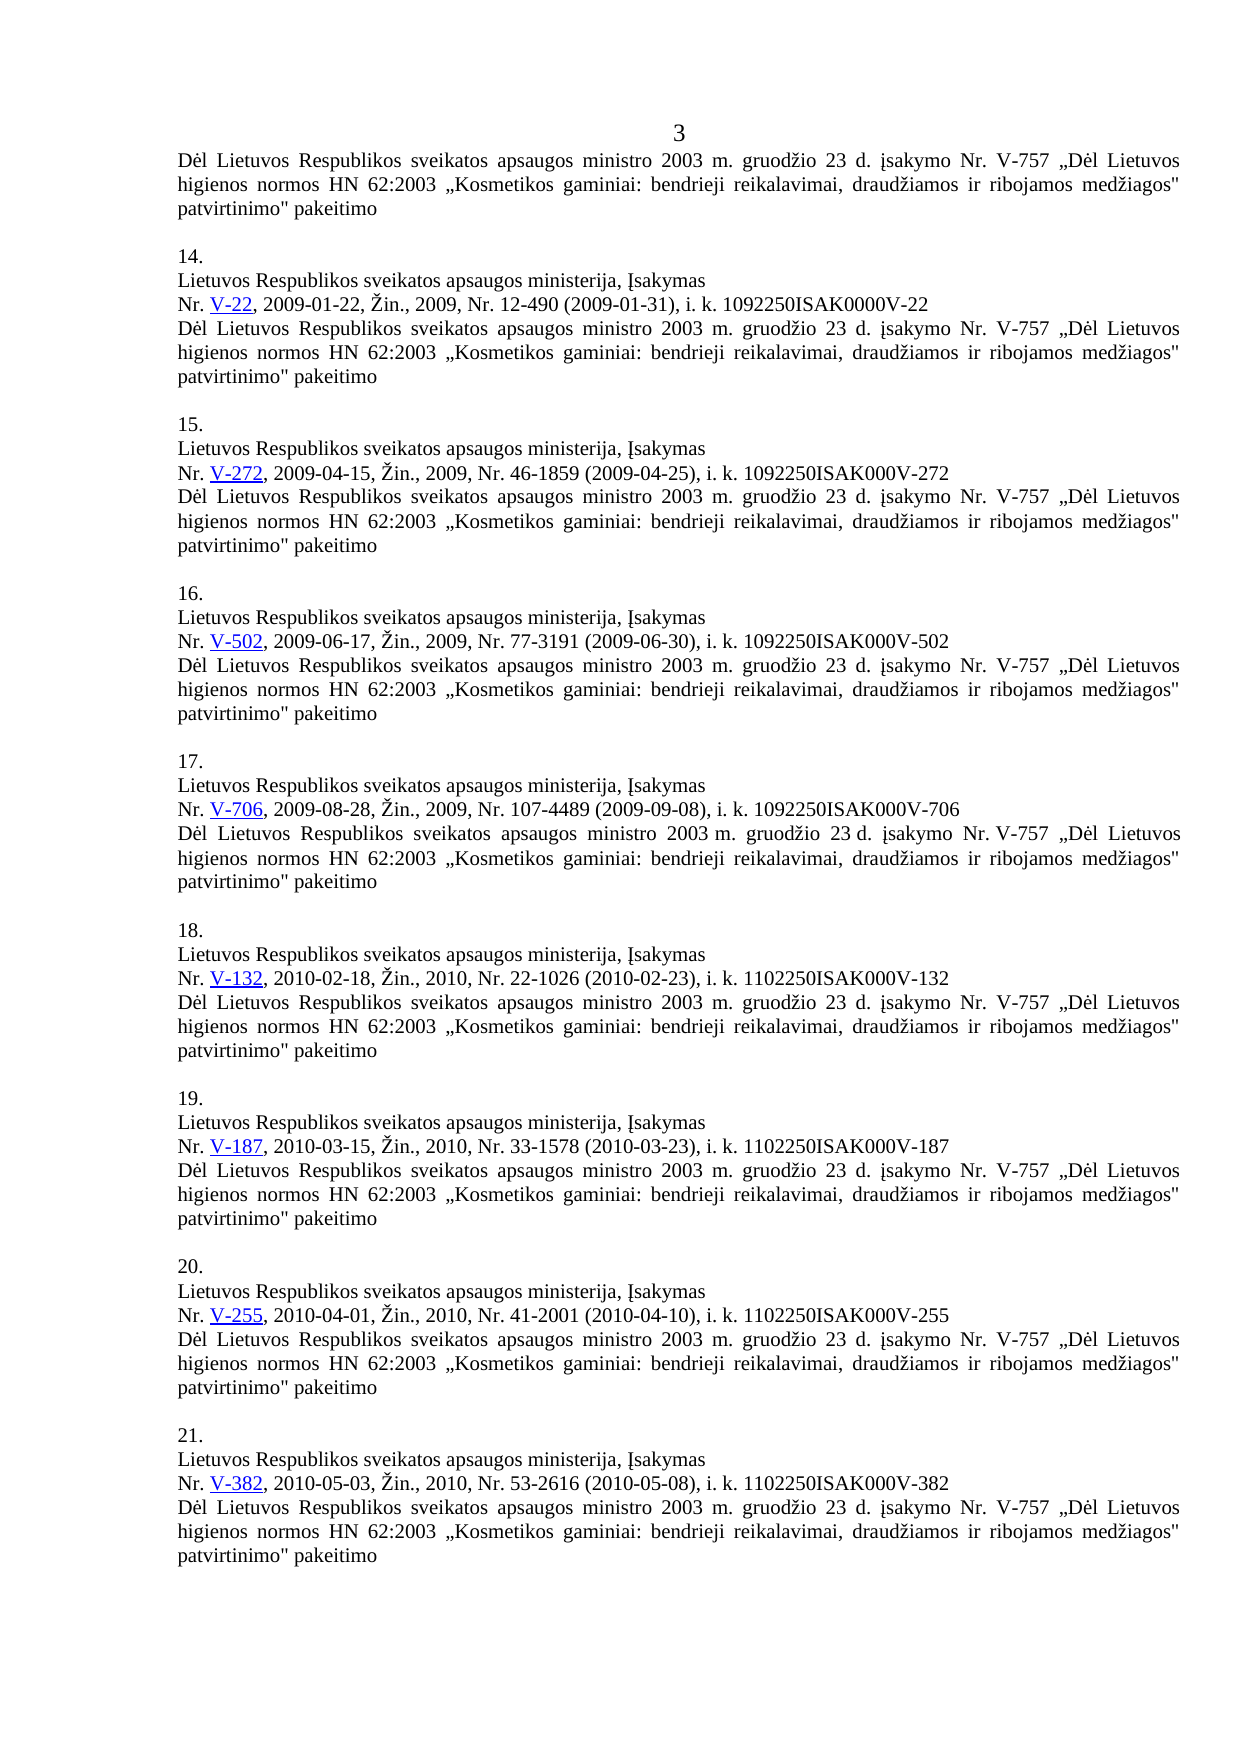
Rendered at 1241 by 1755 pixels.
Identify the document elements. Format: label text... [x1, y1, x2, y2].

text Nr. V-272, 2009-04-15, Žin., 2009, Nr. 46-1859 (2009-04-25), i. k. 1092250ISAK000V-272 [177, 460, 1181, 484]
text Dėl Lietuvos Respublikos sveikatos apsaugos ministro 2003 m. gruodžio 23 d. įsakymo Nr. V-757 „Dėl Lietuvos higienos normos HN 62:2003 „Kosmetikos gaminiai: bendrieji reikalavimai, draudžiamos ir ribojamos medžiagos" patvirtinimo" pakeitimo [177, 990, 1181, 1062]
text Dėl Lietuvos Respublikos sveikatos apsaugos ministro 2003 m. gruodžio 23 d. įsakymo Nr. V-757 „Dėl Lietuvos higienos normos HN 62:2003 „Kosmetikos gaminiai: bendrieji reikalavimai, draudžiamos ir ribojamos medžiagos" patvirtinimo" pakeitimo [177, 1327, 1181, 1399]
text 16. [177, 581, 1181, 605]
text Nr. V-255, 2010-04-01, Žin., 2010, Nr. 41-2001 (2010-04-10), i. k. 1102250ISAK000V-255 [177, 1303, 1181, 1327]
text Lietuvos Respublikos sveikatos apsaugos ministerija, Įsakymas [177, 436, 1181, 460]
text Lietuvos Respublikos sveikatos apsaugos ministerija, Įsakymas [177, 1278, 1181, 1303]
text 17. [177, 749, 1181, 773]
text Dėl Lietuvos Respublikos sveikatos apsaugos ministro 2003 m. gruodžio 23 d. įsakymo Nr. V-757 „Dėl Lietuvos higienos normos HN 62:2003 „Kosmetikos gaminiai: bendrieji reikalavimai, draudžiamos ir ribojamos medžiagos" patvirtinimo" pakeitimo [177, 1495, 1181, 1567]
text Lietuvos Respublikos sveikatos apsaugos ministerija, Įsakymas [177, 1110, 1181, 1134]
text Nr. V-382, 2010-05-03, Žin., 2010, Nr. 53-2616 (2010-05-08), i. k. 1102250ISAK000V-382 [177, 1471, 1181, 1495]
text 21. [177, 1423, 1181, 1447]
text 20. [177, 1254, 1181, 1278]
text Nr. V-22, 2009-01-22, Žin., 2009, Nr. 12-490 (2009-01-31), i. k. 1092250ISAK0000V-22 [177, 292, 1181, 316]
text 18. [177, 918, 1181, 942]
text Nr. V-706, 2009-08-28, Žin., 2009, Nr. 107-4489 (2009-09-08), i. k. 1092250ISAK000V-706 [177, 797, 1181, 821]
text Dėl Lietuvos Respublikos sveikatos apsaugos ministro 2003 m. gruodžio 23 d. įsakymo Nr. V-757 „Dėl Lietuvos higienos normos HN 62:2003 „Kosmetikos gaminiai: bendrieji reikalavimai, draudžiamos ir ribojamos medžiagos" patvirtinimo" pakeitimo [177, 148, 1181, 220]
text Lietuvos Respublikos sveikatos apsaugos ministerija, Įsakymas [177, 942, 1181, 966]
text Lietuvos Respublikos sveikatos apsaugos ministerija, Įsakymas [177, 268, 1181, 292]
text Dėl Lietuvos Respublikos sveikatos apsaugos ministro 2003 m. gruodžio 23 d. įsakymo Nr. V-757 „Dėl Lietuvos higienos normos HN 62:2003 „Kosmetikos gaminiai: bendrieji reikalavimai, draudžiamos ir ribojamos medžiagos" patvirtinimo" pakeitimo [177, 821, 1181, 893]
text Nr. V-502, 2009-06-17, Žin., 2009, Nr. 77-3191 (2009-06-30), i. k. 1092250ISAK000V-502 [177, 629, 1181, 653]
text Lietuvos Respublikos sveikatos apsaugos ministerija, Įsakymas [177, 605, 1181, 629]
text 14. [177, 244, 1181, 268]
text Dėl Lietuvos Respublikos sveikatos apsaugos ministro 2003 m. gruodžio 23 d. įsakymo Nr. V-757 „Dėl Lietuvos higienos normos HN 62:2003 „Kosmetikos gaminiai: bendrieji reikalavimai, draudžiamos ir ribojamos medžiagos" patvirtinimo" pakeitimo [177, 484, 1181, 557]
text Nr. V-132, 2010-02-18, Žin., 2010, Nr. 22-1026 (2010-02-23), i. k. 1102250ISAK000V-132 [177, 966, 1181, 990]
text Lietuvos Respublikos sveikatos apsaugos ministerija, Įsakymas [177, 1447, 1181, 1471]
text Nr. V-187, 2010-03-15, Žin., 2010, Nr. 33-1578 (2010-03-23), i. k. 1102250ISAK000V-187 [177, 1134, 1181, 1158]
text Lietuvos Respublikos sveikatos apsaugos ministerija, Įsakymas [177, 773, 1181, 797]
text Dėl Lietuvos Respublikos sveikatos apsaugos ministro 2003 m. gruodžio 23 d. įsakymo Nr. V-757 „Dėl Lietuvos higienos normos HN 62:2003 „Kosmetikos gaminiai: bendrieji reikalavimai, draudžiamos ir ribojamos medžiagos" patvirtinimo" pakeitimo [177, 1158, 1181, 1230]
text 19. [177, 1086, 1181, 1110]
text Dėl Lietuvos Respublikos sveikatos apsaugos ministro 2003 m. gruodžio 23 d. įsakymo Nr. V-757 „Dėl Lietuvos higienos normos HN 62:2003 „Kosmetikos gaminiai: bendrieji reikalavimai, draudžiamos ir ribojamos medžiagos" patvirtinimo" pakeitimo [177, 653, 1181, 725]
text 15. [177, 412, 1181, 436]
text Dėl Lietuvos Respublikos sveikatos apsaugos ministro 2003 m. gruodžio 23 d. įsakymo Nr. V-757 „Dėl Lietuvos higienos normos HN 62:2003 „Kosmetikos gaminiai: bendrieji reikalavimai, draudžiamos ir ribojamos medžiagos" patvirtinimo" pakeitimo [177, 316, 1181, 388]
